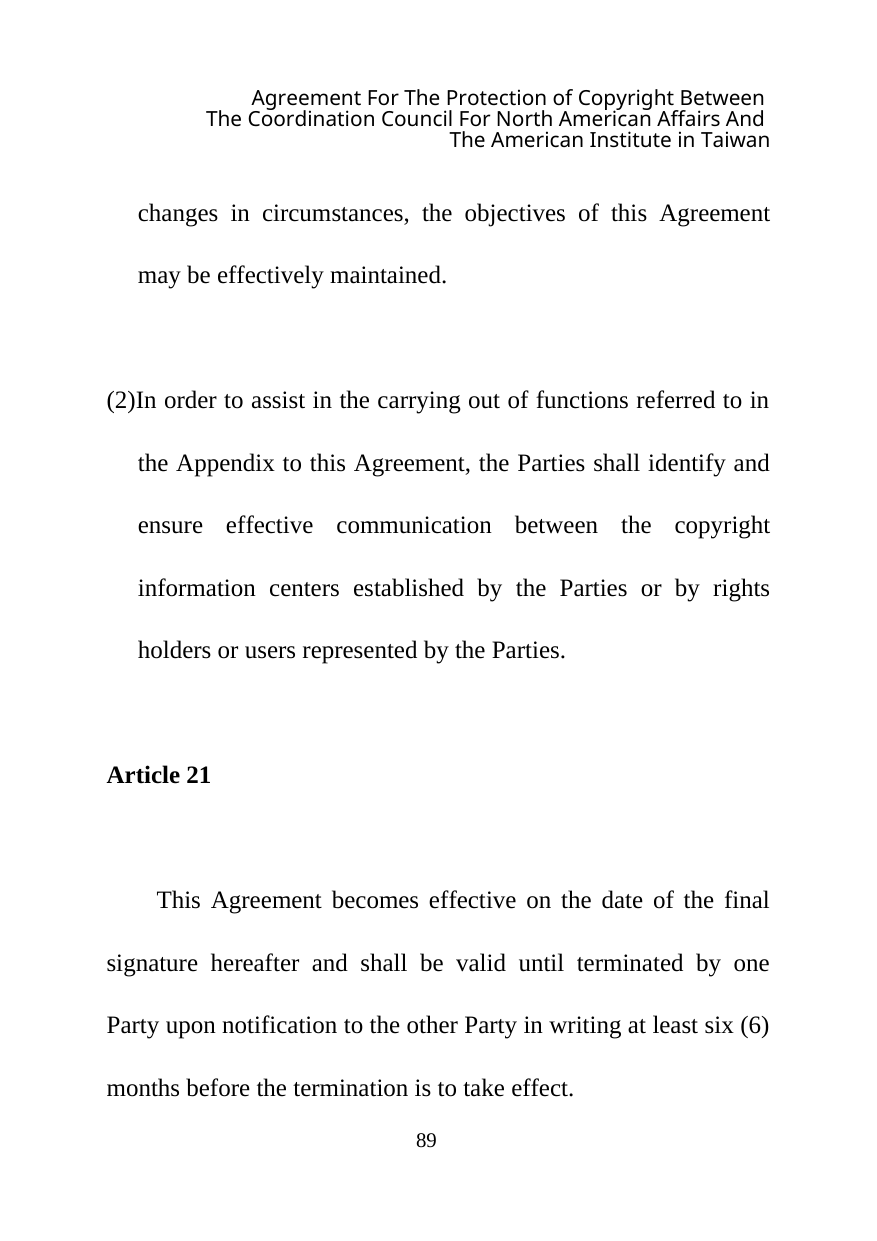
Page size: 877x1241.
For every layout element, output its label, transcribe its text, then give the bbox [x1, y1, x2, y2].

text (2)In order to assist in the carrying out of functions referred to in the Appendix to this Agreement, the Parties shall identify and ensure effective communication between the copyright information centers established by the Parties or by rights holders or users represented by the Parties. [106, 358, 771, 671]
text Article 21 [106, 733, 771, 796]
text This Agreement becomes effective on the date of the final signature hereafter and shall be valid until terminated by one Party upon notification to the other Party in writing at least six (6) months before the termination is to take effect. [106, 858, 771, 1108]
text changes in circumstances, the objectives of this Agreement may be effectively maintained. [106, 171, 771, 296]
